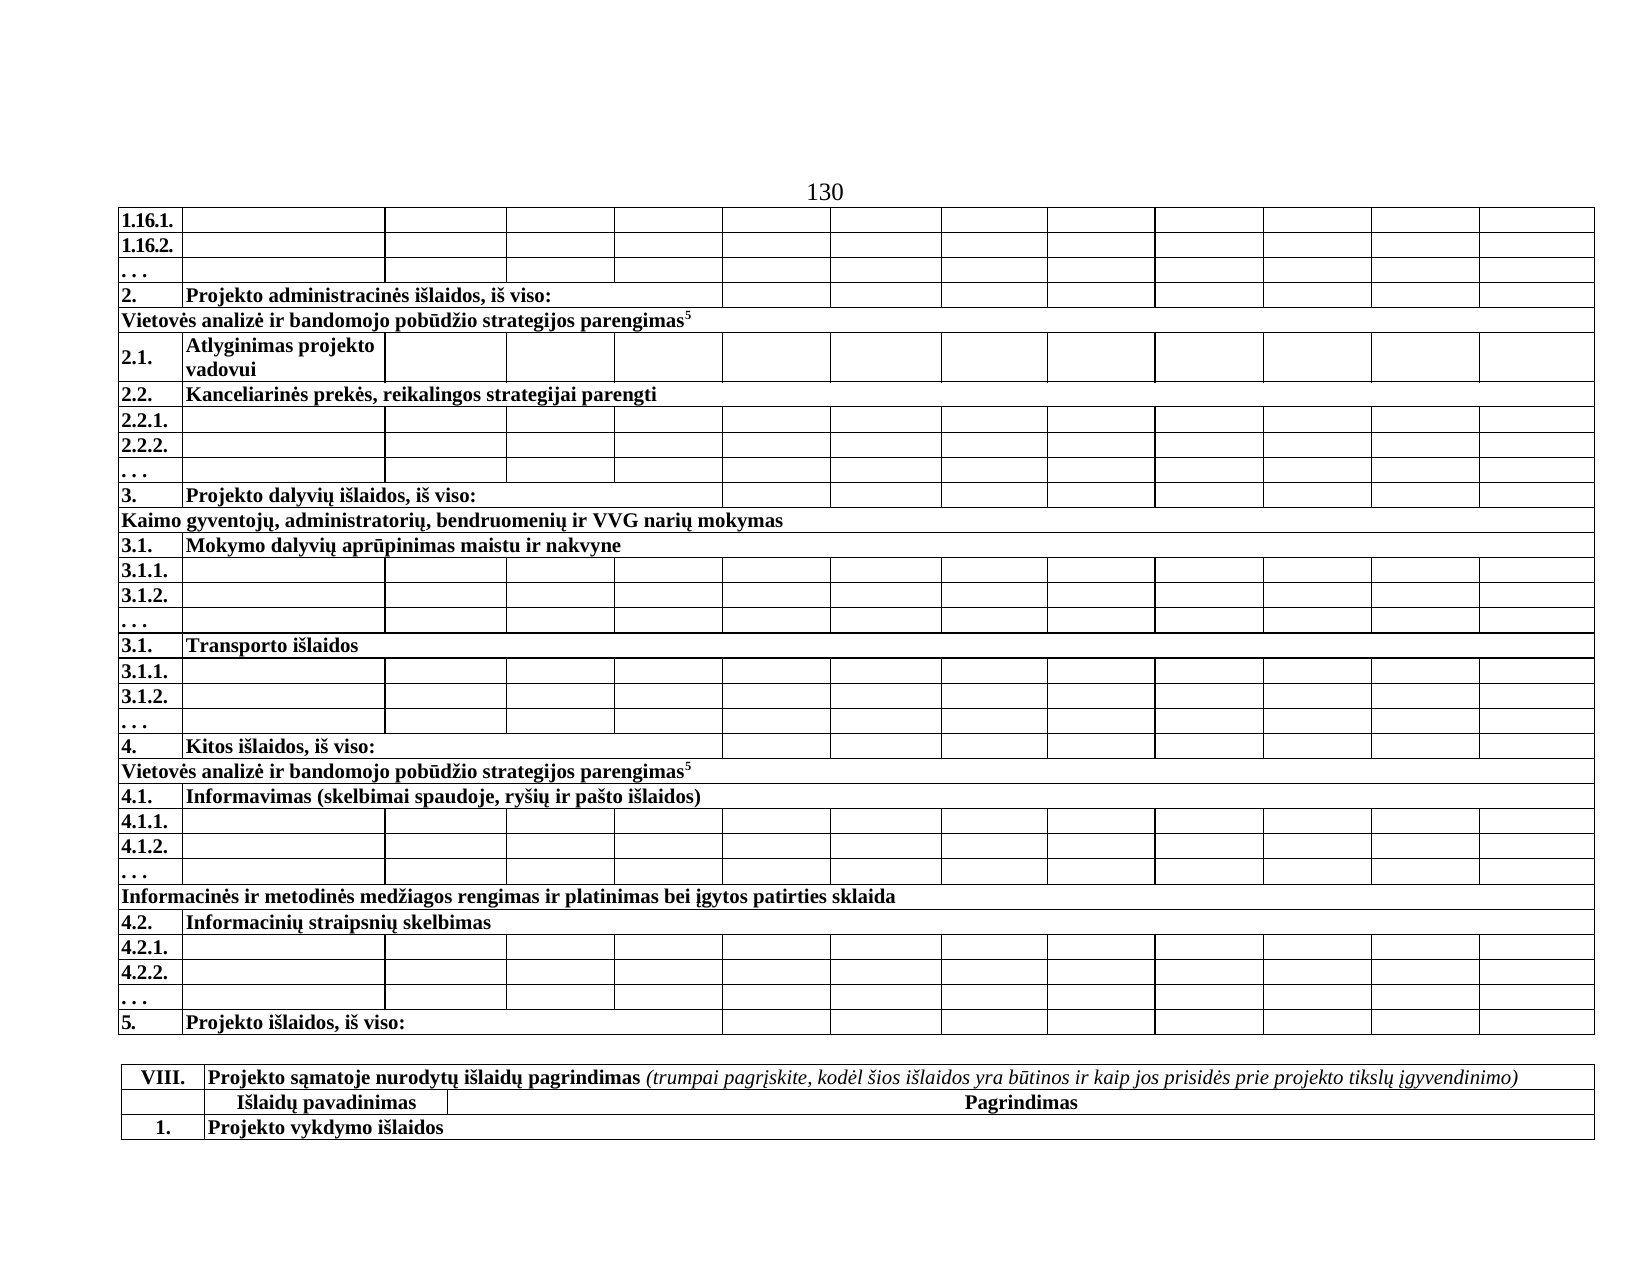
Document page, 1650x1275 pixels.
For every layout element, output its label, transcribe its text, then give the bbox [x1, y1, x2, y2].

table_cell [942, 558, 1047, 582]
table_cell [1372, 258, 1479, 282]
table_cell [1156, 283, 1263, 307]
table_cell [1480, 834, 1594, 858]
table_cell [386, 433, 506, 457]
table_cell [1264, 960, 1371, 984]
table_cell [1048, 734, 1154, 758]
table_cell [507, 208, 614, 232]
table_cell [942, 659, 1047, 683]
table_cell [1156, 433, 1263, 457]
table_cell [1048, 583, 1154, 607]
table_cell [1372, 684, 1479, 708]
table_cell [1156, 233, 1263, 257]
table_cell [507, 333, 614, 381]
table_cell [1264, 608, 1371, 632]
table_cell Vietovės analizė ir bandomojo pobūdžio strategijos parengimas5 [119, 308, 1594, 332]
table_cell [831, 960, 941, 984]
table_cell [1156, 709, 1263, 733]
table_cell [723, 859, 830, 883]
table_cell [183, 935, 384, 959]
table_cell Projekto vykdymo išlaidos [205, 1115, 1594, 1139]
table_cell [386, 709, 506, 733]
table_cell . . . [119, 258, 182, 282]
table_cell [1048, 458, 1154, 482]
table_cell [1372, 558, 1479, 582]
table_cell [942, 483, 1047, 507]
table_cell [942, 407, 1047, 432]
table_cell [1048, 208, 1154, 232]
table_cell [386, 407, 506, 432]
table_cell [942, 985, 1047, 1009]
table_cell [831, 558, 941, 582]
table_cell [183, 558, 384, 582]
table_cell [615, 258, 722, 282]
table_cell [386, 985, 506, 1009]
table_cell [831, 433, 941, 457]
table_cell [1264, 834, 1371, 858]
table_cell [1480, 734, 1594, 758]
table_cell [1156, 1010, 1263, 1034]
table_cell [723, 659, 830, 683]
table_cell [1480, 558, 1594, 582]
table_cell [831, 935, 941, 959]
table_cell [1264, 258, 1371, 282]
table_cell [386, 233, 506, 257]
table_cell [723, 433, 830, 457]
table_cell [386, 608, 506, 632]
table_cell [1156, 333, 1263, 381]
table_cell [831, 333, 941, 381]
table_cell [831, 709, 941, 733]
table_cell [1264, 684, 1371, 708]
table_cell [1264, 333, 1371, 381]
table_cell [1156, 458, 1263, 482]
table_cell [615, 809, 722, 833]
table_cell [831, 985, 941, 1009]
table_cell [831, 608, 941, 632]
table_cell [1048, 483, 1154, 507]
table_cell [1372, 208, 1479, 232]
table_cell . . . [119, 859, 182, 883]
table_cell [1048, 608, 1154, 632]
table_cell [1480, 709, 1594, 733]
table_cell Kaimo gyventojų, administratorių, bendruomenių ir VVG narių mokymas [119, 508, 1594, 532]
table_cell [723, 709, 830, 733]
table_cell 3.1. [119, 533, 182, 557]
table_cell . . . [119, 985, 182, 1009]
table_cell [1048, 985, 1154, 1009]
table_cell [183, 985, 384, 1009]
table_cell [1048, 258, 1154, 282]
table_cell [386, 583, 506, 607]
table_cell [183, 208, 384, 232]
table_cell [942, 433, 1047, 457]
table_cell [831, 859, 941, 883]
table_cell [1264, 233, 1371, 257]
table_cell 3.1. [119, 634, 182, 657]
table_cell [1156, 407, 1263, 432]
table_cell [1156, 960, 1263, 984]
table_cell 3.1.2. [119, 684, 182, 708]
table_cell [1480, 608, 1594, 632]
table_cell [386, 208, 506, 232]
table_cell [615, 333, 722, 381]
table_cell [1480, 208, 1594, 232]
table_cell Vietovės analizė ir bandomojo pobūdžio strategijos parengimas5 [119, 759, 1594, 783]
table_cell [831, 283, 941, 307]
table_cell [942, 233, 1047, 257]
table_cell [386, 859, 506, 883]
table_cell 5. [119, 1010, 182, 1034]
table_cell Kitos išlaidos, iš viso: [183, 734, 722, 758]
table_cell [1372, 233, 1479, 257]
table_cell [831, 834, 941, 858]
table_cell [183, 859, 384, 883]
table_cell [507, 233, 614, 257]
table_cell Informacinių straipsnių skelbimas [183, 910, 1594, 934]
table_cell [831, 258, 941, 282]
table_cell 4.2. [119, 910, 182, 934]
table_cell [723, 233, 830, 257]
table_cell [942, 458, 1047, 482]
table_cell [386, 458, 506, 482]
table_cell [723, 960, 830, 984]
table_cell [942, 333, 1047, 381]
table_cell [1264, 1010, 1371, 1034]
table_cell [723, 208, 830, 232]
table_cell Mokymo dalyvių aprūpinimas maistu ir nakvyne [183, 533, 1594, 557]
table_cell [507, 960, 614, 984]
table_cell 3.1.2. [119, 583, 182, 607]
table_cell [723, 684, 830, 708]
table_cell [942, 859, 1047, 883]
table_cell [615, 859, 722, 883]
table_cell 3. [119, 483, 182, 507]
table_cell [1372, 935, 1479, 959]
table_cell [507, 558, 614, 582]
table_cell [183, 608, 384, 632]
table_cell [183, 834, 384, 858]
table_cell [1156, 834, 1263, 858]
table_header Projekto sąmatoje nurodytų išlaidų pagrindimas (trumpai pagrįskite, kodėl šios išlaidos yra būtinos ir kaip jos prisidės prie projekto tikslų įgyvendinimo) [205, 1065, 1594, 1089]
table_cell [1156, 608, 1263, 632]
table_cell [1264, 809, 1371, 833]
table_cell [386, 333, 506, 381]
table_cell [1480, 458, 1594, 482]
table_cell [615, 960, 722, 984]
table_cell [615, 608, 722, 632]
table_cell [615, 709, 722, 733]
table_cell [507, 608, 614, 632]
table_cell [1480, 1010, 1594, 1034]
table_cell [1480, 407, 1594, 432]
table_cell [507, 809, 614, 833]
table_cell [386, 684, 506, 708]
table_cell 4.1.2. [119, 834, 182, 858]
table_cell [1264, 407, 1371, 432]
table_cell [942, 935, 1047, 959]
table_cell [386, 558, 506, 582]
table_cell [1480, 809, 1594, 833]
table_cell [723, 809, 830, 833]
table_cell [1048, 809, 1154, 833]
table_cell [1264, 859, 1371, 883]
table_cell 3.1.1. [119, 558, 182, 582]
table_cell 2.2. [119, 382, 182, 406]
table_cell [1048, 407, 1154, 432]
table_cell [942, 734, 1047, 758]
table_cell [615, 583, 722, 607]
table_cell [507, 985, 614, 1009]
table_cell [183, 233, 384, 257]
table_cell [507, 583, 614, 607]
table_cell [1264, 433, 1371, 457]
table_cell [831, 407, 941, 432]
table_cell [1480, 859, 1594, 883]
table_cell [1156, 809, 1263, 833]
table_cell [1156, 684, 1263, 708]
table_cell [507, 935, 614, 959]
table_cell 2.2.2. [119, 433, 182, 457]
table_cell [1048, 935, 1154, 959]
table_cell 2.2.1. [119, 407, 182, 432]
table_cell [1048, 333, 1154, 381]
table_cell [507, 709, 614, 733]
table_cell [386, 960, 506, 984]
table_header VIII. [122, 1065, 204, 1089]
table_cell 1.16.2. [119, 233, 182, 257]
table_cell [723, 258, 830, 282]
table_cell [1480, 985, 1594, 1009]
table_cell 4.1.1. [119, 809, 182, 833]
table_cell [183, 659, 384, 683]
table_cell [1048, 834, 1154, 858]
table_cell [507, 859, 614, 883]
table_cell [1156, 208, 1263, 232]
table_cell Informavimas (skelbimai spaudoje, ryšių ir pašto išlaidos) [183, 784, 1594, 808]
table_cell [615, 684, 722, 708]
table_cell [1264, 734, 1371, 758]
table_cell Transporto išlaidos [183, 634, 1594, 657]
table_cell [615, 233, 722, 257]
table_cell [831, 583, 941, 607]
table_cell [723, 283, 830, 307]
table_cell [1480, 659, 1594, 683]
table_cell [1480, 483, 1594, 507]
table_cell [1480, 960, 1594, 984]
table_cell [831, 483, 941, 507]
table_cell [831, 233, 941, 257]
table_cell [1048, 283, 1154, 307]
table_cell [1264, 558, 1371, 582]
table_cell [942, 684, 1047, 708]
table_cell 4.1. [119, 784, 182, 808]
table_cell [942, 208, 1047, 232]
table_cell [723, 583, 830, 607]
table_cell [1156, 258, 1263, 282]
table_cell [183, 407, 384, 432]
table_cell [1156, 483, 1263, 507]
table_cell [1156, 859, 1263, 883]
table_cell [723, 608, 830, 632]
table_cell Kanceliarinės prekės, reikalingos strategijai parengti [183, 382, 1594, 406]
table_cell [723, 935, 830, 959]
table_cell [1480, 684, 1594, 708]
table_cell [615, 659, 722, 683]
table_cell [1372, 834, 1479, 858]
table_cell [1372, 333, 1479, 381]
table_cell [1372, 407, 1479, 432]
table_cell [183, 809, 384, 833]
table_cell [1264, 583, 1371, 607]
table_cell Informacinės ir metodinės medžiagos rengimas ir platinimas bei įgytos patirties sklaida [119, 885, 1594, 908]
table_cell . . . [119, 709, 182, 733]
table_cell 1.16.1. [119, 208, 182, 232]
table_cell [507, 258, 614, 282]
table_cell [183, 709, 384, 733]
table_cell [615, 458, 722, 482]
table_cell [183, 433, 384, 457]
table_cell [723, 333, 830, 381]
table_cell [942, 1010, 1047, 1034]
table_cell [723, 1010, 830, 1034]
table_cell [386, 834, 506, 858]
table_cell [1372, 1010, 1479, 1034]
table_cell [942, 960, 1047, 984]
table_cell [615, 558, 722, 582]
table_cell [1372, 483, 1479, 507]
table_cell Projekto administracinės išlaidos, iš viso: [183, 283, 722, 307]
table_cell [1372, 734, 1479, 758]
table_cell . . . [119, 608, 182, 632]
table_cell [1480, 935, 1594, 959]
table_cell 4.2.2. [119, 960, 182, 984]
table_cell [1264, 208, 1371, 232]
table_cell [831, 734, 941, 758]
table_cell Išlaidų pavadinimas [205, 1090, 447, 1114]
table_cell [507, 659, 614, 683]
table_cell [615, 208, 722, 232]
table_cell [723, 734, 830, 758]
table_cell [942, 283, 1047, 307]
table_cell [1480, 433, 1594, 457]
table_cell Projekto dalyvių išlaidos, iš viso: [183, 483, 722, 507]
table_cell [386, 809, 506, 833]
table_cell [1372, 859, 1479, 883]
table_cell [1372, 659, 1479, 683]
table_cell 4. [119, 734, 182, 758]
table_cell [1048, 433, 1154, 457]
table_cell [1372, 583, 1479, 607]
table_cell [1156, 734, 1263, 758]
table_cell [1048, 684, 1154, 708]
table_cell [386, 659, 506, 683]
table_cell 3.1.1. [119, 659, 182, 683]
table_cell [615, 407, 722, 432]
table_cell [1264, 935, 1371, 959]
table_cell [1372, 433, 1479, 457]
table_cell [723, 458, 830, 482]
table_cell [942, 834, 1047, 858]
table_cell [723, 985, 830, 1009]
table_cell [723, 483, 830, 507]
table_cell [1048, 558, 1154, 582]
table_cell [1048, 1010, 1154, 1034]
table_cell [1264, 659, 1371, 683]
table_cell 1. [122, 1115, 204, 1139]
table_cell [507, 407, 614, 432]
table_cell [723, 558, 830, 582]
table_cell [1156, 558, 1263, 582]
table_cell [1264, 458, 1371, 482]
table_cell [615, 985, 722, 1009]
table_cell [1156, 583, 1263, 607]
table_cell [831, 458, 941, 482]
table_cell [1480, 258, 1594, 282]
table_cell [831, 1010, 941, 1034]
table_cell [942, 608, 1047, 632]
table_cell [1264, 985, 1371, 1009]
table_cell [1264, 483, 1371, 507]
table_cell [1048, 659, 1154, 683]
table_cell [507, 458, 614, 482]
table_cell [1156, 985, 1263, 1009]
table_cell [1156, 659, 1263, 683]
table_cell . . . [119, 458, 182, 482]
table_cell [386, 935, 506, 959]
table_cell [183, 458, 384, 482]
table_cell [1372, 283, 1479, 307]
table_cell [1480, 583, 1594, 607]
table_cell [122, 1090, 204, 1114]
table_cell [1048, 233, 1154, 257]
table_cell [1480, 333, 1594, 381]
table_cell [615, 935, 722, 959]
table_cell 4.2.1. [119, 935, 182, 959]
table_cell [942, 809, 1047, 833]
table_cell [942, 709, 1047, 733]
table_cell [1372, 960, 1479, 984]
table_cell [831, 809, 941, 833]
table_cell [183, 583, 384, 607]
table_cell Atlyginimas projekto vadovui [183, 333, 384, 381]
table_cell [183, 684, 384, 708]
table_cell [507, 834, 614, 858]
table_cell [183, 960, 384, 984]
table_cell [1372, 608, 1479, 632]
table_cell [1048, 859, 1154, 883]
table_cell [831, 659, 941, 683]
table_cell [507, 433, 614, 457]
table_cell [1048, 960, 1154, 984]
table_cell [1372, 458, 1479, 482]
table_cell [1372, 809, 1479, 833]
table_cell [1264, 709, 1371, 733]
table_cell [831, 684, 941, 708]
table_cell [1372, 985, 1479, 1009]
table_cell [615, 433, 722, 457]
table_cell 2. [119, 283, 182, 307]
table_cell Pagrindimas [448, 1090, 1594, 1114]
table_cell [942, 583, 1047, 607]
table_cell [615, 834, 722, 858]
table_cell [1480, 283, 1594, 307]
table_cell [1480, 233, 1594, 257]
table_cell [831, 208, 941, 232]
table_cell [1264, 283, 1371, 307]
table_cell Projekto išlaidos, iš viso: [183, 1010, 722, 1034]
table_cell [386, 258, 506, 282]
table_cell [723, 407, 830, 432]
table_cell [942, 258, 1047, 282]
table_cell [183, 258, 384, 282]
table_cell 2.1. [119, 333, 182, 381]
table_cell [507, 684, 614, 708]
table_cell [1156, 935, 1263, 959]
table_cell [723, 834, 830, 858]
table_cell [1048, 709, 1154, 733]
table_cell [1372, 709, 1479, 733]
